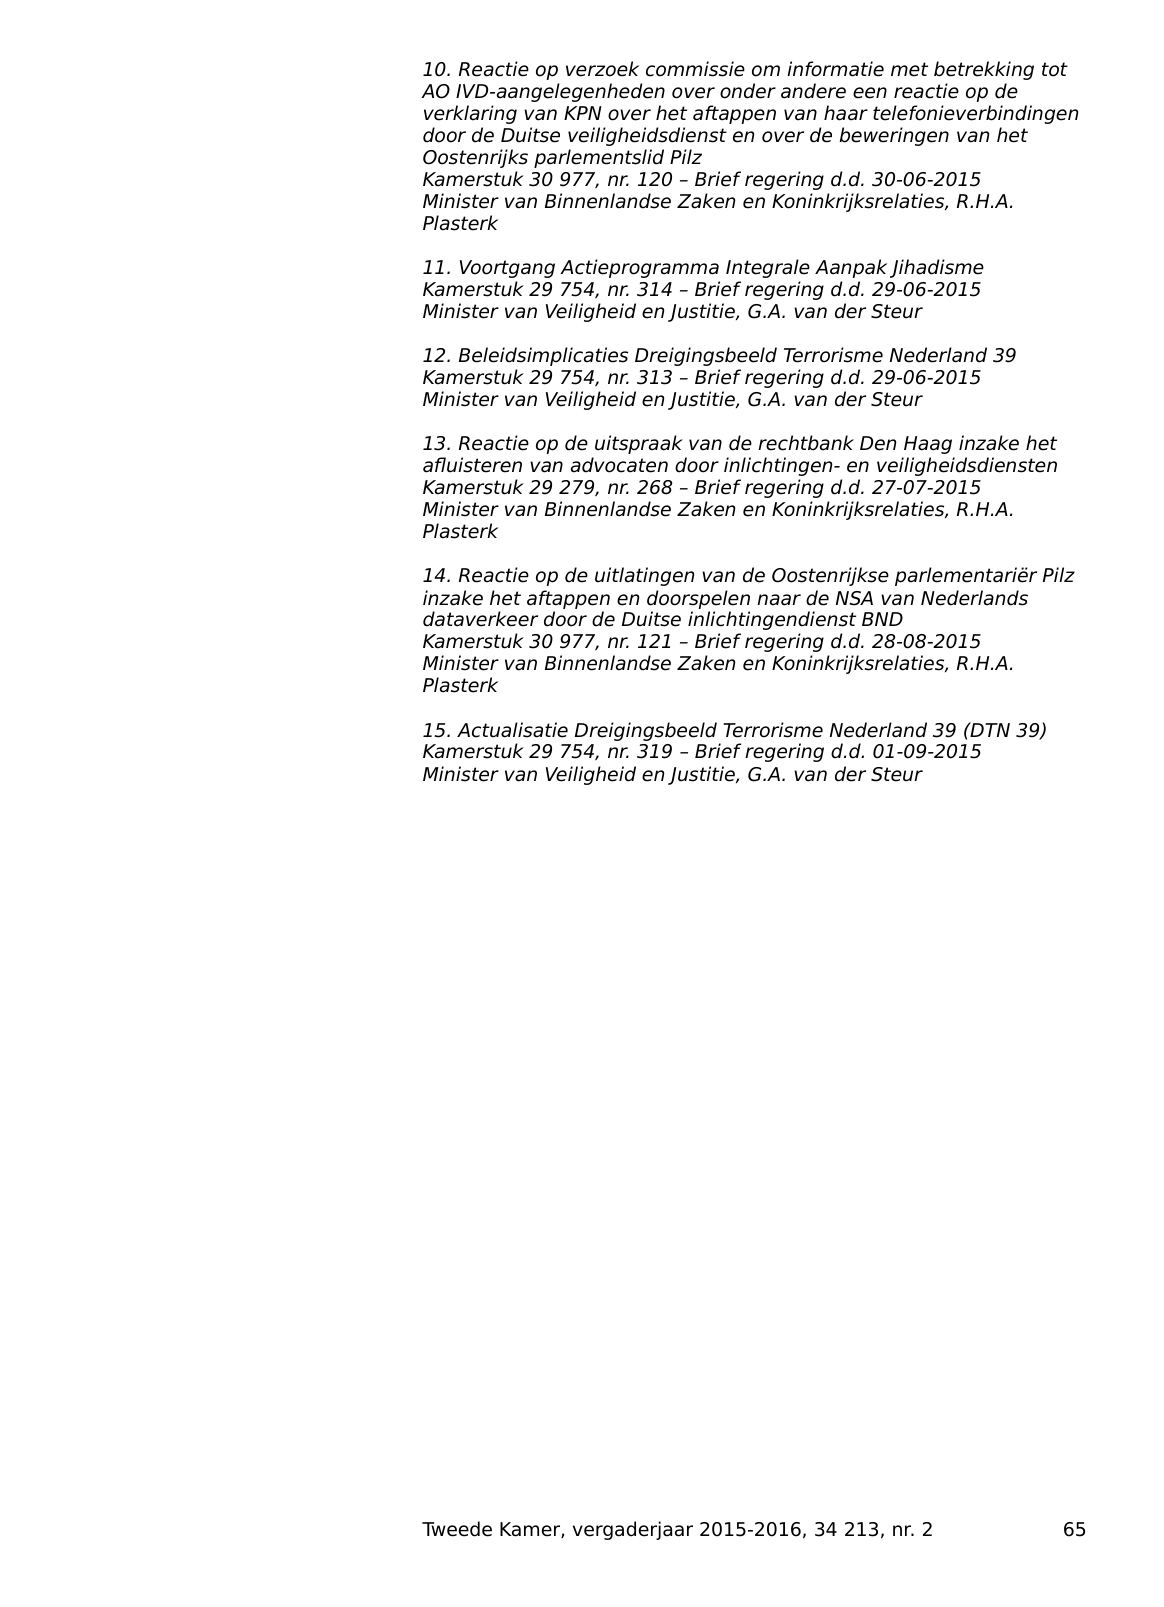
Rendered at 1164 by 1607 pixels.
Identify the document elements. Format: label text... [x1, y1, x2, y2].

text 12. Beleidsimplicaties Dreigingsbeeld Terrorisme Nederland 39 [422, 345, 1087, 367]
text 15. Actualisatie Dreigingsbeeld Terrorisme Nederland 39 (DTN 39) [422, 719, 1087, 741]
text Kamerstuk 29 754, nr. 319 – Brief regering d.d. 01-09-2015 [422, 741, 1087, 763]
text 14. Reactie op de uitlatingen van de Oostenrijkse parlementariër Pilz inzake het aftappen en doorspelen naar de NSA van Nederlands dataverkeer door de Duitse inlichtingendienst BND [422, 565, 1087, 631]
text Minister van Veiligheid en Justitie, G.A. van der Steur [422, 389, 1087, 411]
text 10. Reactie op verzoek commissie om informatie met betrekking tot AO IVD-aangelegenheden over onder andere een reactie op de verklaring van KPN over het aftappen van haar telefonieverbindingen door de Duitse veiligheidsdienst en over de beweringen van het Oostenrijks parlementslid Pilz [422, 59, 1087, 169]
text Kamerstuk 29 279, nr. 268 – Brief regering d.d. 27-07-2015 [422, 477, 1087, 499]
text Minister van Binnenlandse Zaken en Koninkrijksrelaties, R.H.A. Plasterk [422, 191, 1087, 235]
text Minister van Binnenlandse Zaken en Koninkrijksrelaties, R.H.A. Plasterk [422, 653, 1087, 697]
text Minister van Veiligheid en Justitie, G.A. van der Steur [422, 763, 1087, 785]
text Minister van Veiligheid en Justitie, G.A. van der Steur [422, 301, 1087, 323]
text Kamerstuk 29 754, nr. 314 – Brief regering d.d. 29-06-2015 [422, 279, 1087, 301]
text Kamerstuk 30 977, nr. 121 – Brief regering d.d. 28-08-2015 [422, 631, 1087, 653]
text 13. Reactie op de uitspraak van de rechtbank Den Haag inzake het afluisteren van advocaten door inlichtingen- en veiligheidsdiensten [422, 433, 1087, 477]
text 11. Voortgang Actieprogramma Integrale Aanpak Jihadisme [422, 257, 1087, 279]
text Kamerstuk 30 977, nr. 120 – Brief regering d.d. 30-06-2015 [422, 169, 1087, 191]
text Kamerstuk 29 754, nr. 313 – Brief regering d.d. 29-06-2015 [422, 367, 1087, 389]
text Minister van Binnenlandse Zaken en Koninkrijksrelaties, R.H.A. Plasterk [422, 499, 1087, 543]
